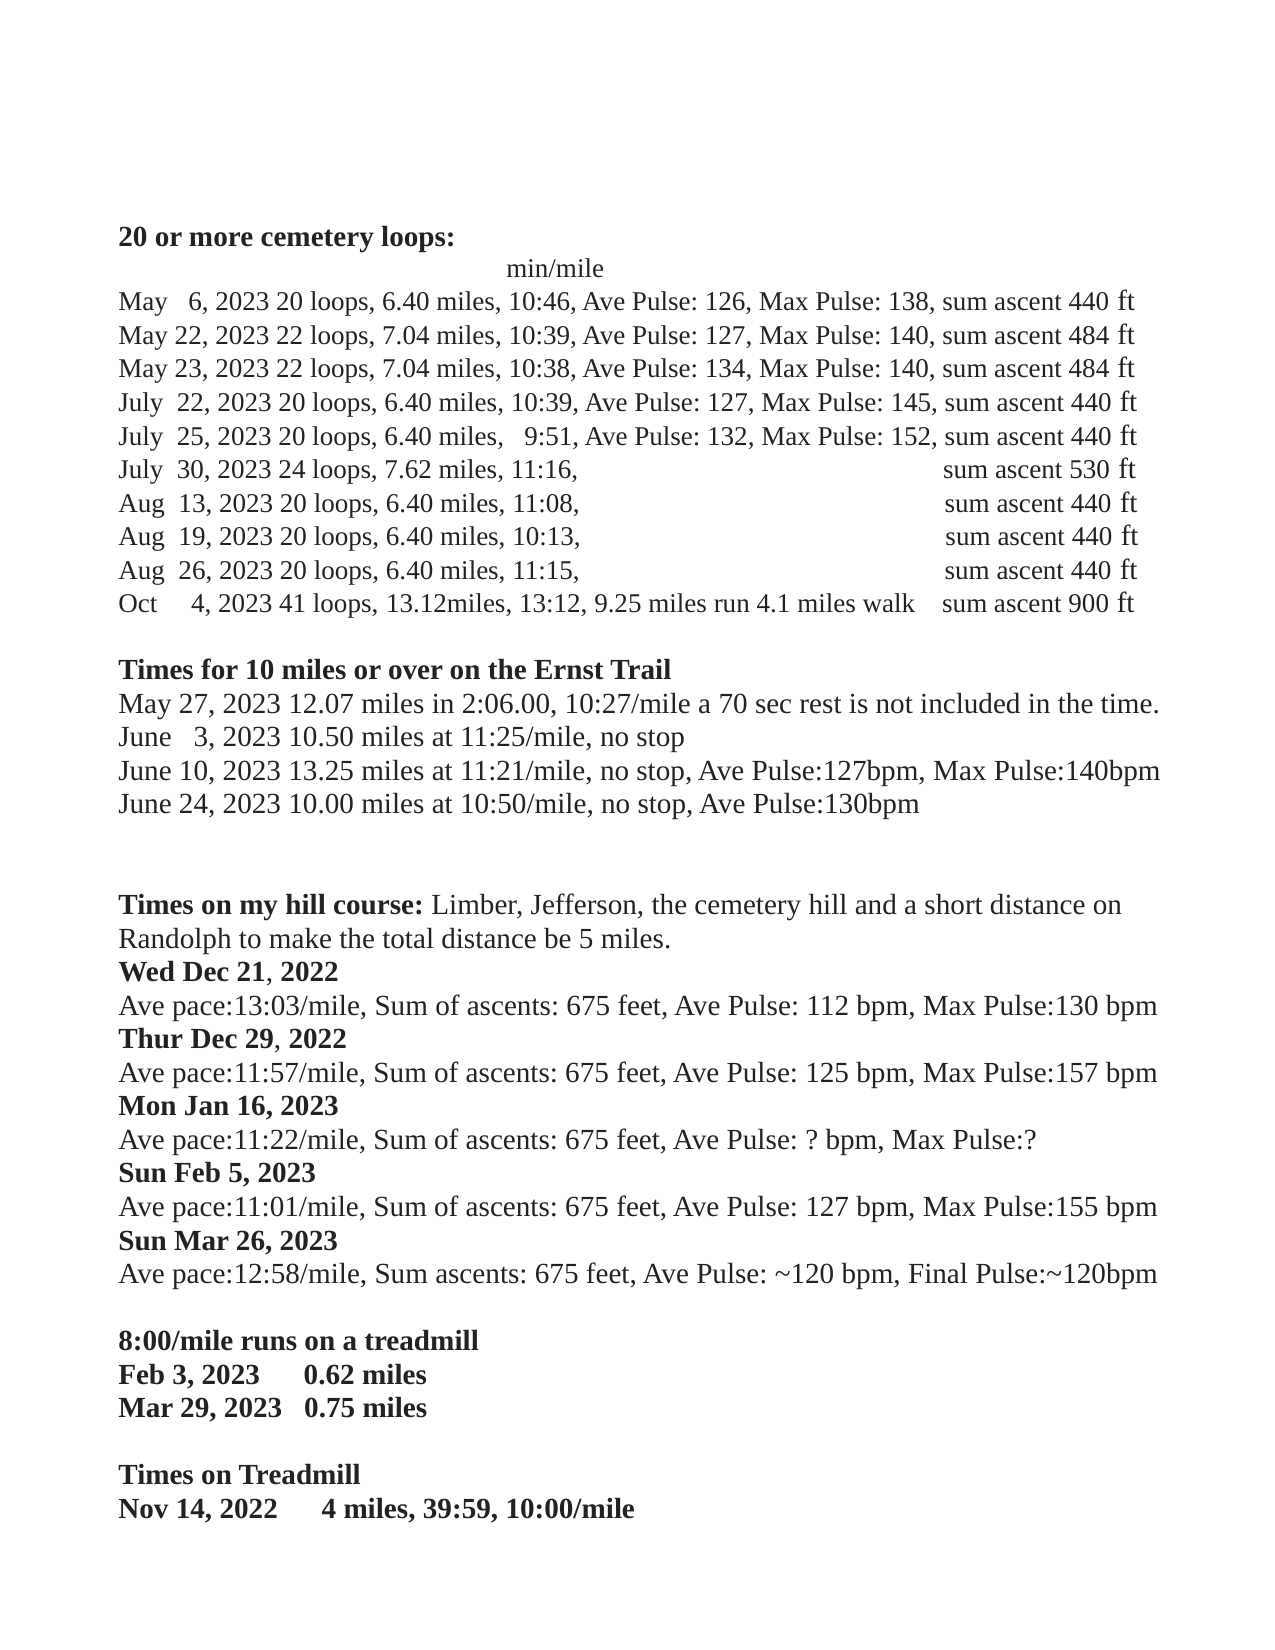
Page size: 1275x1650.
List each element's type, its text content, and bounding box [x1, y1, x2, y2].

text July 30, 2023 24 loops, 7.62 miles, 11:16, sum ascent 530 ft [118, 451, 1161, 485]
text Aug 19, 2023 20 loops, 6.40 miles, 10:13, sum ascent 440 ft [118, 518, 1161, 552]
text Times for 10 miles or over on the Ernst Trail [118, 652, 1161, 686]
text Thur Dec 29, 2022 [118, 1021, 1161, 1055]
text 20 or more cemetery loops: [118, 219, 1161, 252]
text Aug 13, 2023 20 loops, 6.40 miles, 11:08, sum ascent 440 ft [118, 485, 1161, 518]
text Ave pace:13:03/mile, Sum of ascents: 675 feet, Ave Pulse: 112 bpm, Max Pulse:130 bpm [118, 988, 1161, 1021]
text Oct 4, 2023 41 loops, 13.12miles, 13:12, 9.25 miles run 4.1 miles walk sum ascent 900 ft [118, 585, 1161, 619]
text July 25, 2023 20 loops, 6.40 miles, 9:51, Ave Pulse: 132, Max Pulse: 152, sum ascent 440 ft [118, 418, 1161, 451]
text min/mile [118, 252, 1161, 283]
text June 24, 2023 10.00 miles at 10:50/mile, no stop, Ave Pulse:130bpm [118, 787, 1161, 820]
text 8:00/mile runs on a treadmill [118, 1323, 1161, 1357]
text Ave pace:11:01/mile, Sum of ascents: 675 feet, Ave Pulse: 127 bpm, Max Pulse:155 bpm [118, 1189, 1161, 1223]
text Mon Jan 16, 2023 [118, 1088, 1161, 1122]
text May 22, 2023 22 loops, 7.04 miles, 10:39, Ave Pulse: 127, Max Pulse: 140, sum ascent 484 ft [118, 317, 1161, 351]
text Times on Treadmill [118, 1457, 1161, 1491]
text Times on my hill course: Limber, Jefferson, the cemetery hill and a short distance on Randolph to make the total distance be 5 miles. [118, 887, 1161, 954]
text May 6, 2023 20 loops, 6.40 miles, 10:46, Ave Pulse: 126, Max Pulse: 138, sum ascent 440 ft [118, 283, 1161, 317]
text May 23, 2023 22 loops, 7.04 miles, 10:38, Ave Pulse: 134, Max Pulse: 140, sum ascent 484 ft [118, 351, 1161, 384]
text Nov 14, 2022 4 miles, 39:59, 10:00/mile [118, 1491, 1161, 1524]
text Ave pace:12:58/mile, Sum ascents: 675 feet, Ave Pulse: ~120 bpm, Final Pulse:~120bpm [118, 1256, 1161, 1290]
text Aug 26, 2023 20 loops, 6.40 miles, 11:15, sum ascent 440 ft [118, 552, 1161, 585]
text Wed Dec 21, 2022 [118, 954, 1161, 988]
text May 27, 2023 12.07 miles in 2:06.00, 10:27/mile a 70 sec rest is not included in the time. [118, 686, 1161, 719]
text Feb 3, 2023 0.62 miles [118, 1357, 1161, 1390]
text Ave pace:11:57/mile, Sum of ascents: 675 feet, Ave Pulse: 125 bpm, Max Pulse:157 bpm [118, 1055, 1161, 1088]
text Mar 29, 2023 0.75 miles [118, 1390, 1161, 1424]
text Sun Mar 26, 2023 [118, 1223, 1161, 1256]
text Ave pace:11:22/mile, Sum of ascents: 675 feet, Ave Pulse: ? bpm, Max Pulse:? [118, 1122, 1161, 1156]
text June 3, 2023 10.50 miles at 11:25/mile, no stop [118, 719, 1161, 753]
text July 22, 2023 20 loops, 6.40 miles, 10:39, Ave Pulse: 127, Max Pulse: 145, sum ascent 440 ft [118, 384, 1161, 418]
text June 10, 2023 13.25 miles at 11:21/mile, no stop, Ave Pulse:127bpm, Max Pulse:140bpm [118, 753, 1161, 787]
text Sun Feb 5, 2023 [118, 1156, 1161, 1189]
